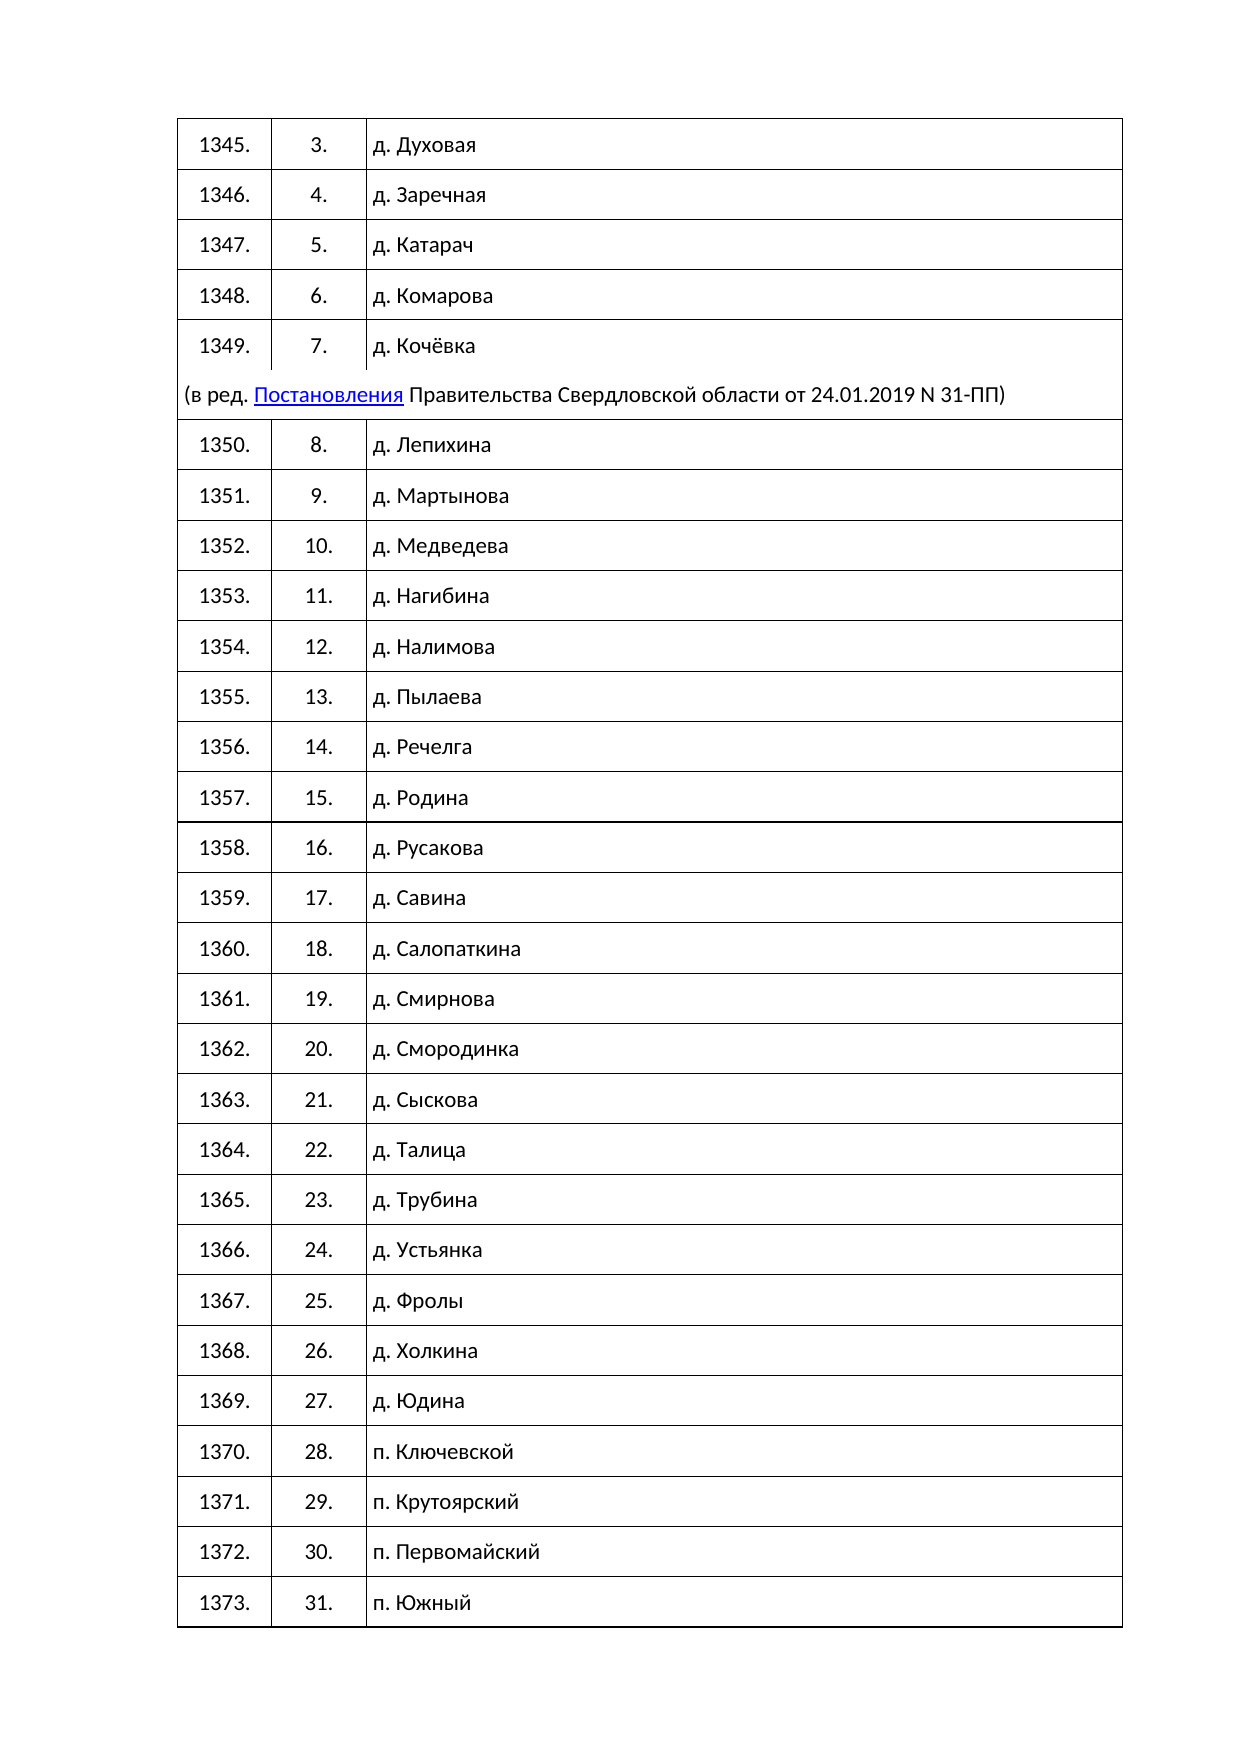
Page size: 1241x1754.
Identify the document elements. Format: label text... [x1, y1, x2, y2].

table_cell 1345. [178, 119, 271, 168]
table_cell 26. [272, 1326, 366, 1375]
table_cell 1351. [178, 470, 271, 519]
table_cell 1352. [178, 521, 271, 570]
table_cell 1356. [178, 722, 271, 771]
table_cell 1365. [178, 1175, 271, 1224]
table_cell 19. [272, 974, 366, 1023]
table_cell д. Русакова [367, 823, 1122, 872]
table_cell 27. [272, 1376, 366, 1425]
table_cell д. Кочёвка [367, 320, 1122, 370]
table_cell д. Холкина [367, 1326, 1122, 1375]
table_cell 1369. [178, 1376, 271, 1425]
table_cell 1363. [178, 1074, 271, 1123]
table_cell д. Савина [367, 873, 1122, 922]
table_cell 1368. [178, 1326, 271, 1375]
table_cell д. Нагибина [367, 571, 1122, 620]
table_cell 12. [272, 621, 366, 671]
table_cell д. Медведева [367, 521, 1122, 570]
table_cell д. Смирнова [367, 974, 1122, 1023]
table_cell 9. [272, 470, 366, 519]
table_cell 1346. [178, 170, 271, 219]
table_cell 15. [272, 772, 366, 821]
table_cell 11. [272, 571, 366, 620]
table_cell д. Духовая [367, 119, 1122, 168]
table_cell 1359. [178, 873, 271, 922]
table_cell п. Южный [367, 1577, 1122, 1626]
table_cell 1357. [178, 772, 271, 821]
table_cell д. Юдина [367, 1376, 1122, 1425]
table_cell 8. [272, 420, 366, 469]
table_cell 1354. [178, 621, 271, 671]
table_cell 14. [272, 722, 366, 771]
table_cell 1358. [178, 823, 271, 872]
table_cell 5. [272, 220, 366, 269]
table_cell д. Налимова [367, 621, 1122, 671]
table_cell 1361. [178, 974, 271, 1023]
table_cell п. Ключевской [367, 1426, 1122, 1476]
table_cell 3. [272, 119, 366, 168]
table_cell 22. [272, 1124, 366, 1174]
table_cell д. Салопаткина [367, 923, 1122, 972]
table_cell 29. [272, 1477, 366, 1526]
table_cell 1355. [178, 672, 271, 721]
table_cell п. Крутоярский [367, 1477, 1122, 1526]
table_cell 17. [272, 873, 366, 922]
table_cell 1347. [178, 220, 271, 269]
table_cell д. Катарач [367, 220, 1122, 269]
table_cell 1349. [178, 320, 271, 370]
table_cell 1360. [178, 923, 271, 972]
table_cell д. Трубина [367, 1175, 1122, 1224]
table_cell 1370. [178, 1426, 271, 1476]
table_cell д. Комарова [367, 270, 1122, 319]
table_cell 1364. [178, 1124, 271, 1174]
table_cell д. Устьянка [367, 1225, 1122, 1274]
table_cell д. Смородинка [367, 1024, 1122, 1073]
table_cell д. Заречная [367, 170, 1122, 219]
table_cell 1366. [178, 1225, 271, 1274]
table_cell 20. [272, 1024, 366, 1073]
table_cell (в ред. Постановления Правительства Свердловской области от 24.01.2019 N 31-ПП) [178, 370, 1122, 419]
table_cell 1367. [178, 1275, 271, 1324]
table_cell д. Речелга [367, 722, 1122, 771]
table_cell 1372. [178, 1527, 271, 1576]
table_cell 4. [272, 170, 366, 219]
table_cell 13. [272, 672, 366, 721]
table_cell п. Первомайский [367, 1527, 1122, 1576]
table_cell 31. [272, 1577, 366, 1626]
table_cell 7. [272, 320, 366, 370]
table_cell д. Фролы [367, 1275, 1122, 1324]
table_cell 25. [272, 1275, 366, 1324]
table_cell 28. [272, 1426, 366, 1476]
table_cell 1348. [178, 270, 271, 319]
table_cell д. Пылаева [367, 672, 1122, 721]
table_cell 1371. [178, 1477, 271, 1526]
table_cell 23. [272, 1175, 366, 1224]
table_cell 21. [272, 1074, 366, 1123]
table_cell д. Родина [367, 772, 1122, 821]
table_cell д. Лепихина [367, 420, 1122, 469]
table_cell 30. [272, 1527, 366, 1576]
table_cell д. Сыскова [367, 1074, 1122, 1123]
table_cell 16. [272, 823, 366, 872]
table_cell 1362. [178, 1024, 271, 1073]
table_cell 18. [272, 923, 366, 972]
table_cell 1350. [178, 420, 271, 469]
table_cell 1353. [178, 571, 271, 620]
table_cell 6. [272, 270, 366, 319]
table_cell 24. [272, 1225, 366, 1274]
table_cell д. Талица [367, 1124, 1122, 1174]
table_cell д. Мартынова [367, 470, 1122, 519]
table_cell 1373. [178, 1577, 271, 1626]
table_cell 10. [272, 521, 366, 570]
